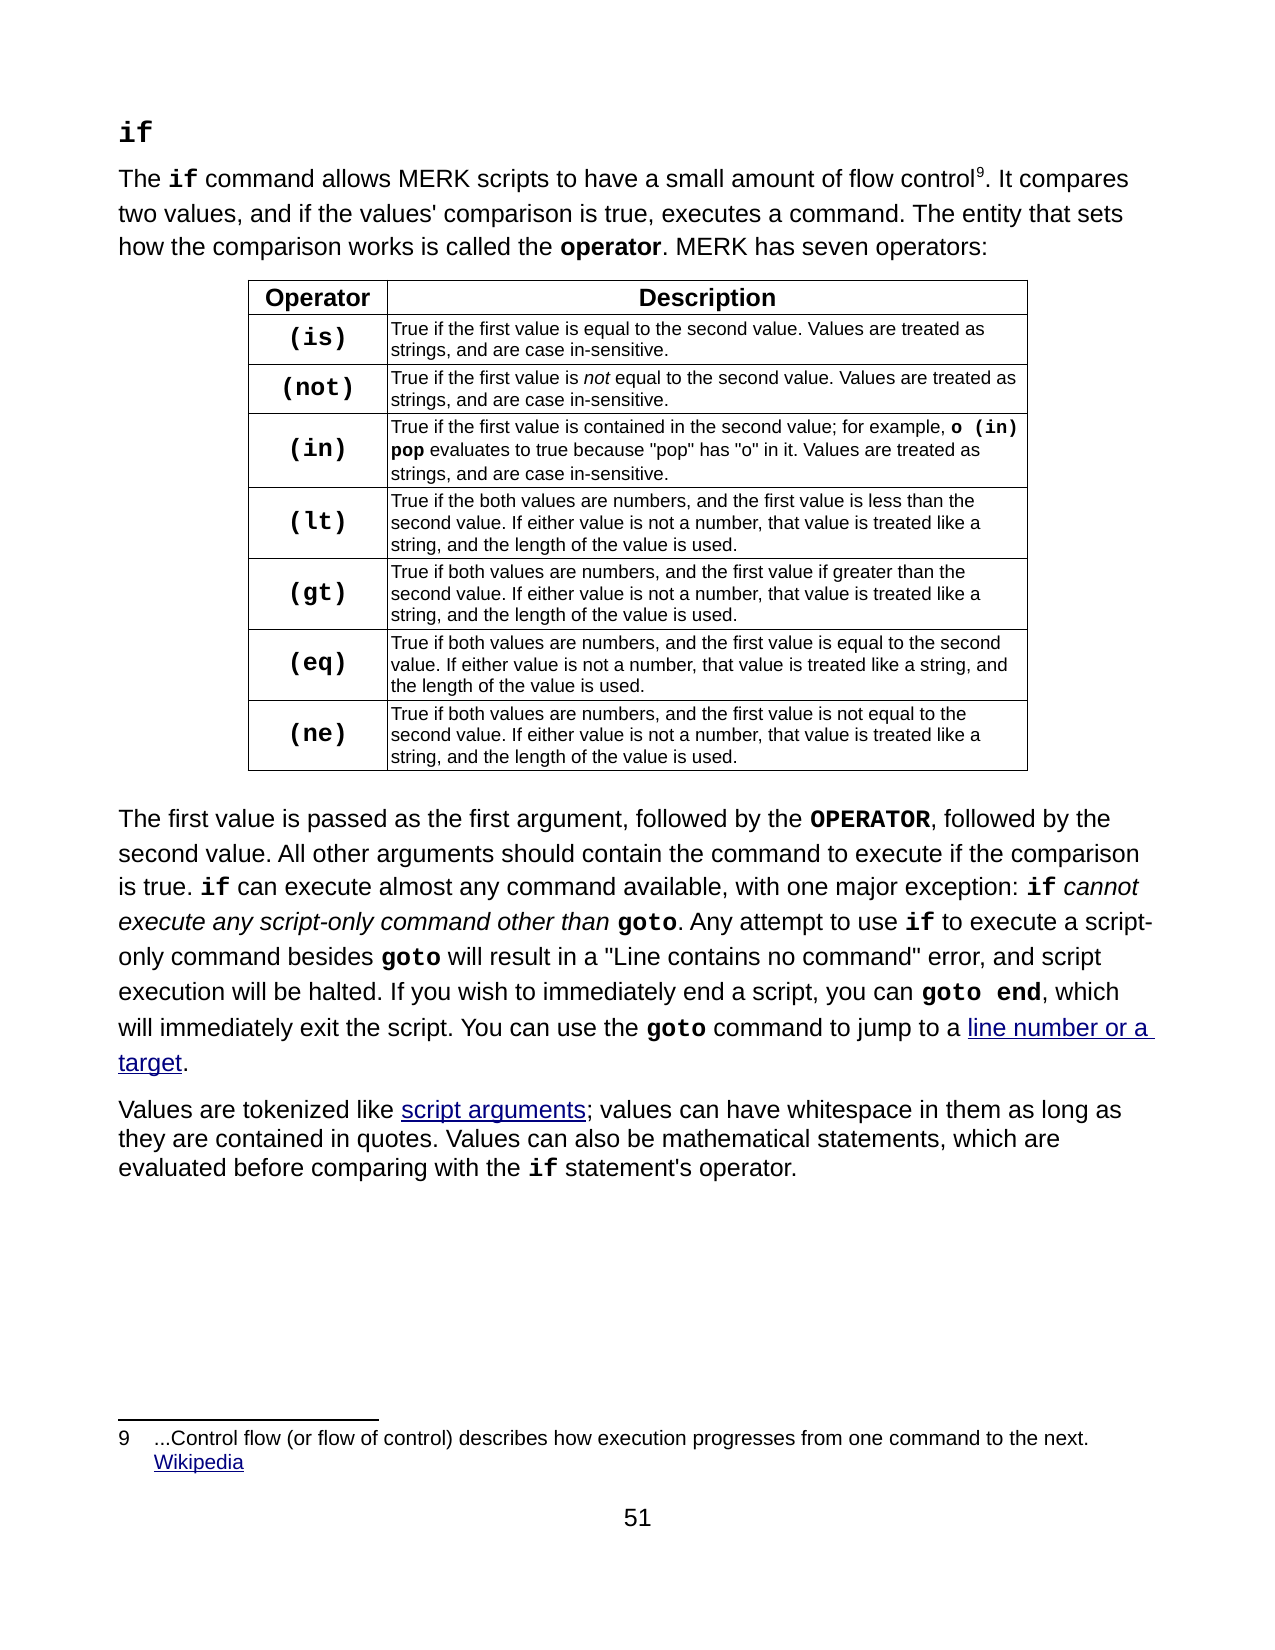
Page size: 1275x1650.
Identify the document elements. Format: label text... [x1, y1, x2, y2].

table_cell True if the first value is not equal to the second value. Values are treated as strings, and are case in-sensitive. [388, 365, 1027, 413]
text The if command allows MERK scripts to have a small amount of flow control. It compares two values, and if the values' comparison is true, executes a command. The entity that sets how the comparison works is called the operator. MERK has seven operators: [118, 164, 1157, 261]
table_cell (eq) [249, 630, 387, 699]
subtitle if [118, 118, 1157, 151]
text The first value is passed as the first argument, followed by the OPERATOR, followed by the second value. All other arguments should contain the command to execute if the comparison is true. if can execute almost any command available, with one major exception: if cannot execute any script-only command other than goto. Any attempt to use if to execute a script-only command besides goto will result in a "Line contains no command" error, and script execution will be halted. If you wish to immediately end a script, you can goto end, which will immediately exit the script. You can use the goto command to jump to a line number or a target. [118, 771, 1157, 1077]
table_cell True if the first value is equal to the second value. Values are treated as strings, and are case in-sensitive. [388, 315, 1027, 364]
table_cell (gt) [249, 559, 387, 629]
table_cell (in) [249, 414, 387, 487]
table_cell True if the first value is contained in the second value; for example, o (in) pop evaluates to true because "pop" has "o" in it. Values are treated as strings, and are case in-sensitive. [388, 414, 1027, 487]
table_cell True if both values are numbers, and the first value if greater than the second value. If either value is not a number, that value is treated like a string, and the length of the value is used. [388, 559, 1027, 629]
table_cell True if both values are numbers, and the first value is equal to the second value. If either value is not a number, that value is treated like a string, and the length of the value is used. [388, 630, 1027, 699]
table_cell (is) [249, 315, 387, 364]
text ...Control flow (or flow of control) describes how execution progresses from one command to the next. Wikipedia [118, 1426, 1157, 1474]
table_cell (lt) [249, 488, 387, 558]
table_cell (not) [249, 365, 387, 413]
table_header Operator [249, 281, 387, 314]
table_cell True if both values are numbers, and the first value is not equal to the second value. If either value is not a number, that value is treated like a string, and the length of the value is used. [388, 701, 1027, 770]
table_header Description [388, 281, 1027, 314]
table_cell (ne) [249, 701, 387, 770]
table_cell True if the both values are numbers, and the first value is less than the second value. If either value is not a number, that value is treated like a string, and the length of the value is used. [388, 488, 1027, 558]
text Values are tokenized like script arguments; values can have whitespace in them as long as they are contained in quotes. Values can also be mathematical statements, which are evaluated before comparing with the if statement's operator. [118, 1095, 1157, 1184]
